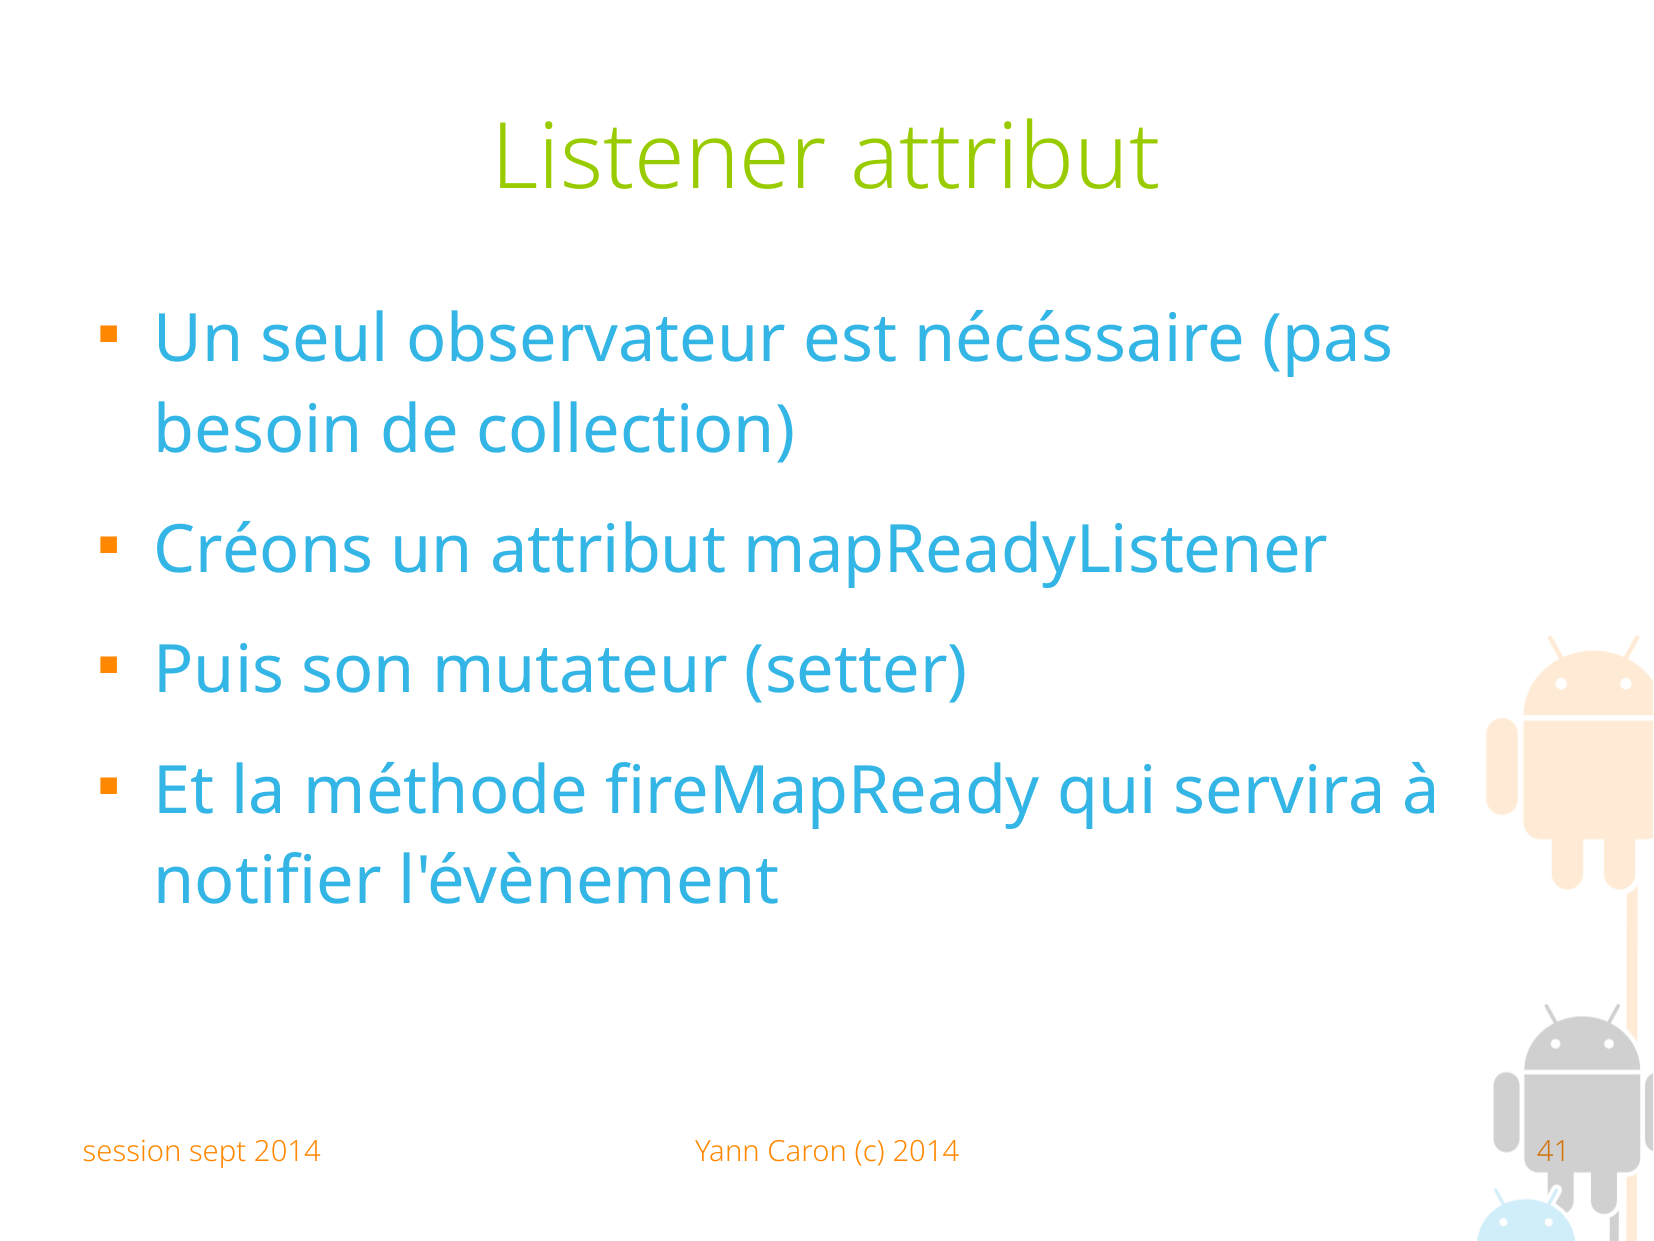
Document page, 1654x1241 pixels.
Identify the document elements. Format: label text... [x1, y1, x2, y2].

list Un seul observateur est nécéssaire (pas besoin de collection) Créons un attribut mapReadyListener Puis son mutateur (setter) Et la méthode fireMapReady qui servira à notifier l'évènement [82, 290, 1571, 1010]
title Listener attribut [82, 49, 1571, 257]
picture [240, 423, 1654, 1241]
